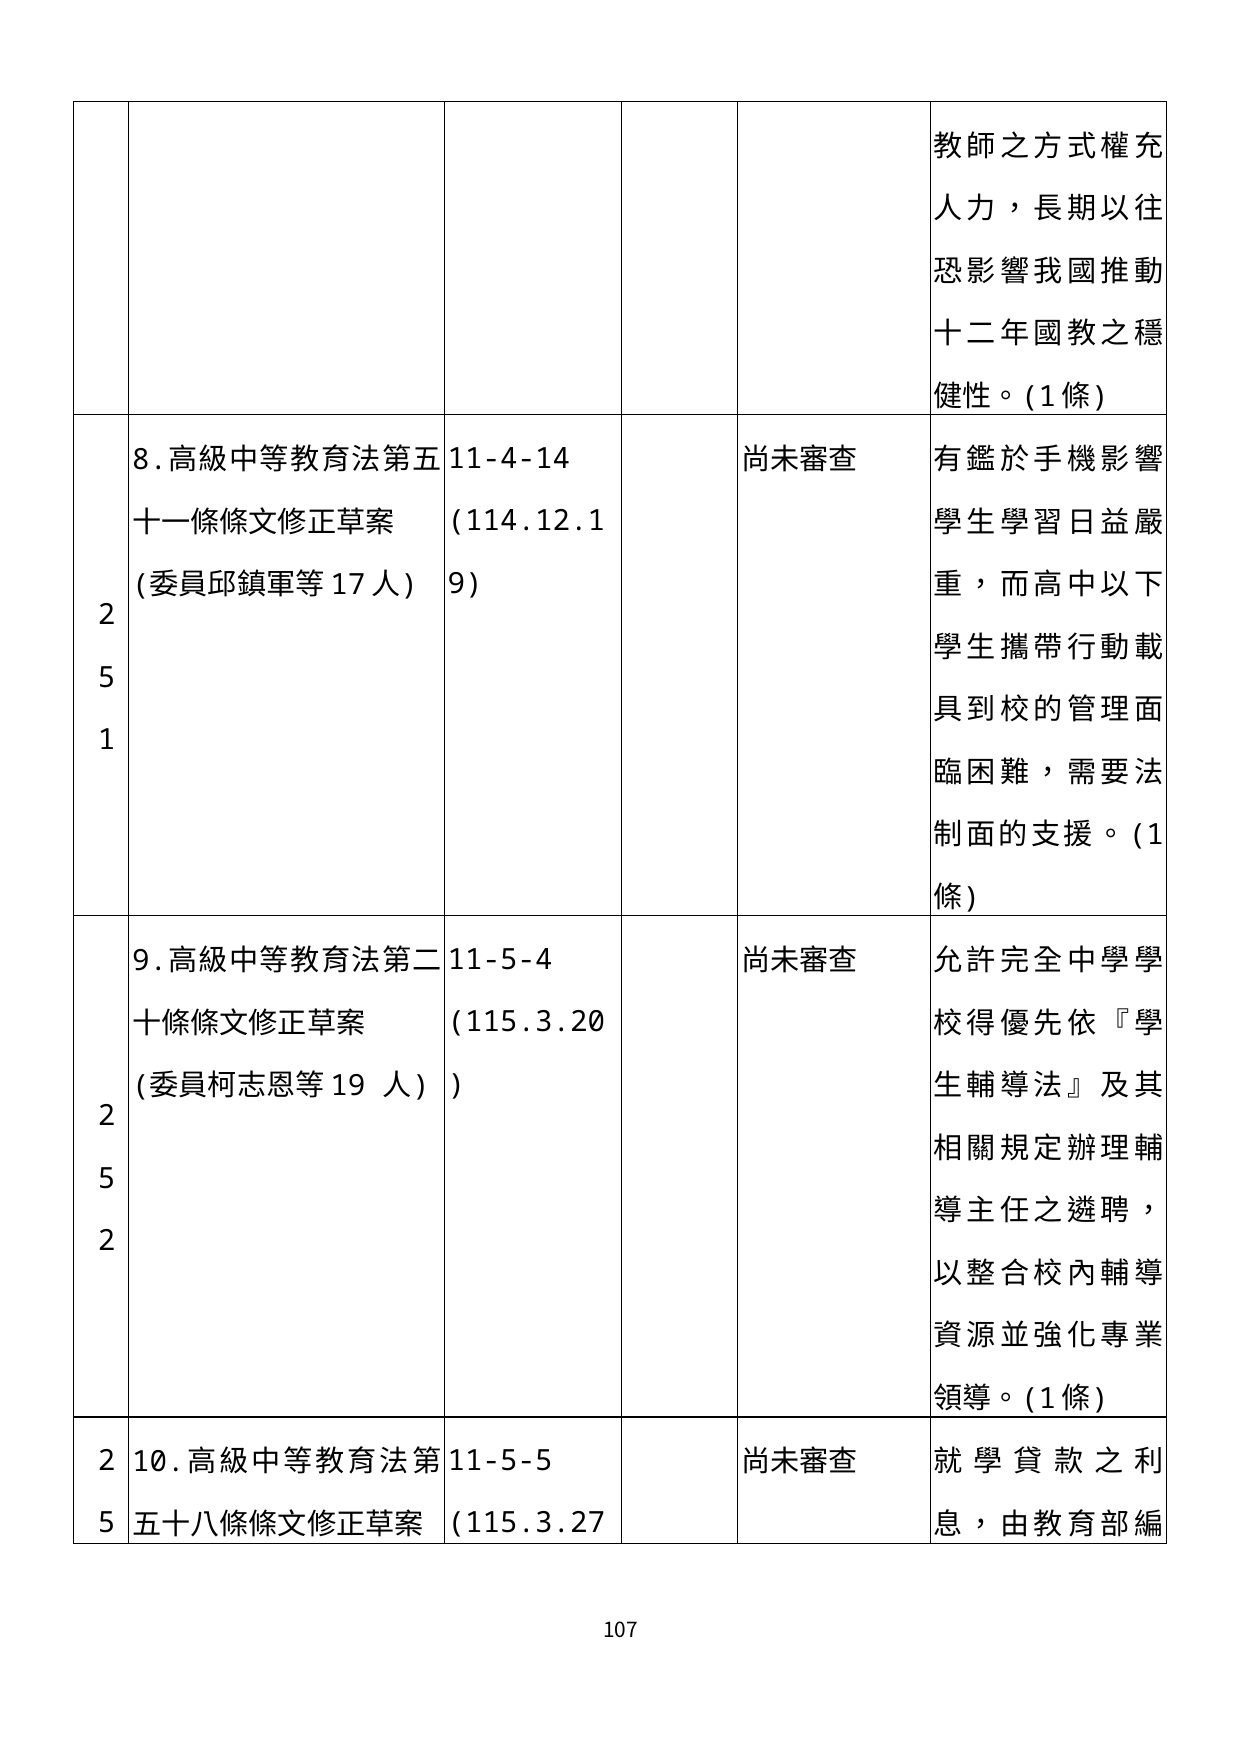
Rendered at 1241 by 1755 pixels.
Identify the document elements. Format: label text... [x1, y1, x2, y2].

table_cell 11-5-5 (115.3.27 [445, 1418, 621, 1542]
table_cell [74, 916, 128, 1416]
table_cell 尚未審查 [738, 1418, 930, 1542]
table_cell [445, 102, 621, 414]
table_cell 教師之方式權充人力，長期以往恐影響我國推動十二年國教之穩健性。(1條) [931, 102, 1166, 414]
table_cell [622, 1418, 737, 1542]
table_cell [74, 102, 128, 414]
table_cell 尚未審查 [738, 916, 930, 1416]
table_cell 就學貸款之利息，由教育部編 [931, 1418, 1166, 1542]
table_cell [74, 415, 128, 915]
table_cell [622, 102, 737, 414]
table_cell 11-4-14 (114.12.19) [445, 415, 621, 915]
table_cell 9.高級中等教育法第二十條條文修正草案 (委員柯志恩等19 人) [129, 916, 444, 1416]
table_cell 允許完全中學學校得優先依『學生輔導法』及其相關規定辦理輔導主任之遴聘，以整合校內輔導資源並強化專業領導。(1條) [931, 916, 1166, 1416]
table_cell 10.高級中等教育法第五十八條條文修正草案 [129, 1418, 444, 1542]
table_cell [622, 415, 737, 915]
table_cell [129, 102, 444, 414]
table_cell 8.高級中等教育法第五十一條條文修正草案 (委員邱鎮軍等17人) [129, 415, 444, 915]
table_cell [738, 102, 930, 414]
table_cell [622, 916, 737, 1416]
table_cell 11-5-4 (115.3.20) [445, 916, 621, 1416]
table_cell 尚未審查 [738, 415, 930, 915]
table_cell [74, 1418, 128, 1542]
table_cell 有鑑於手機影響學生學習日益嚴重，而高中以下學生攜帶行動載具到校的管理面臨困難，需要法制面的支援。(1條) [931, 415, 1166, 915]
